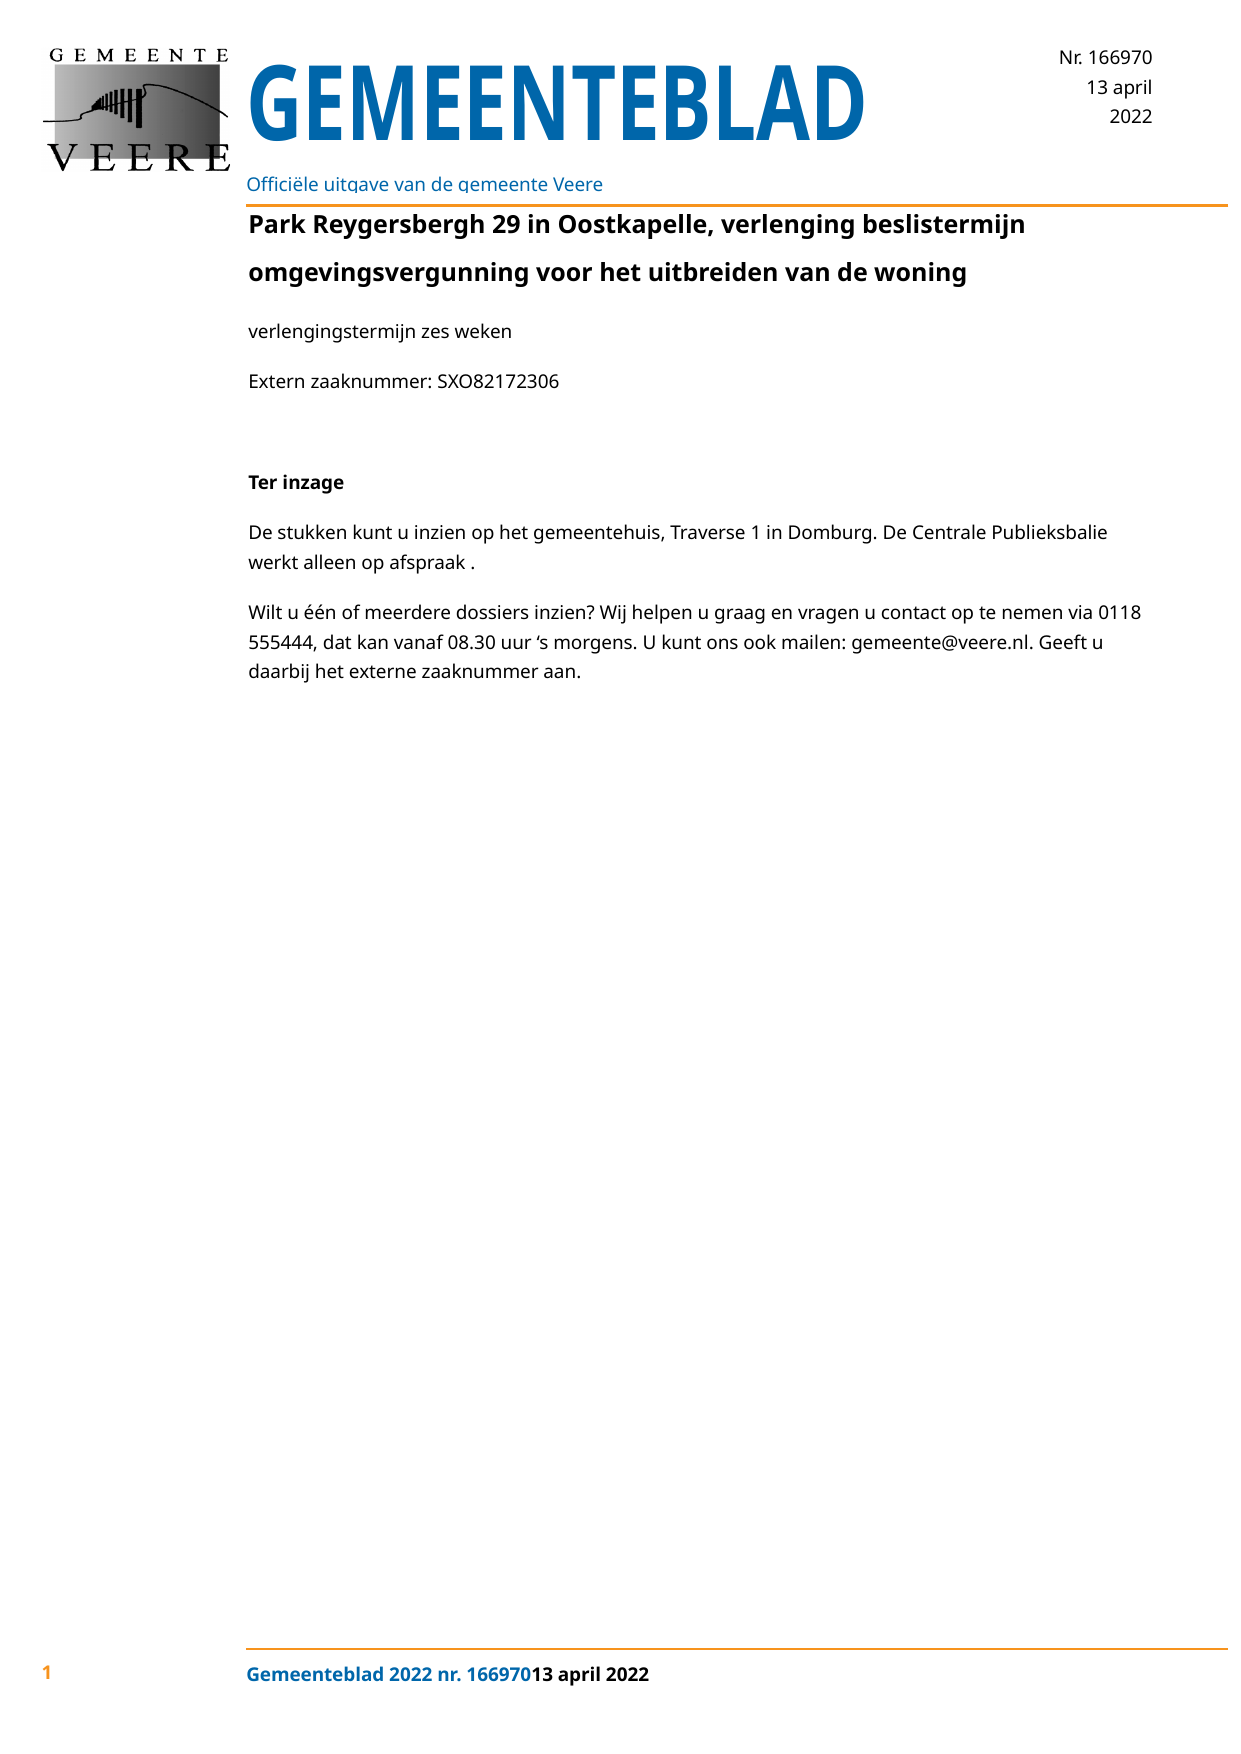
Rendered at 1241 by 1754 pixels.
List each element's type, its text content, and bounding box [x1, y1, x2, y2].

text Extern zaaknummer: SXO82172306 [248, 368, 1152, 394]
text Ter inzage [248, 469, 1152, 495]
picture [41, 47, 231, 172]
text De stukken kunt u inzien op het gemeentehuis, Traverse 1 in Domburg. De Centrale Publieksbalie werkt alleen op afspraak . [248, 519, 1152, 575]
text Park Reygersbergh 29 in Oostkapelle, verlenging beslistermijn omgevingsvergunning voor het uitbreiden van de woning [248, 207, 1152, 288]
text verlengingstermijn zes weken [248, 318, 1152, 344]
text Wilt u één of meerdere dossiers inzien? Wij helpen u graag en vragen u contact op te nemen via 0118 555444, dat kan vanaf 08.30 uur ‘s morgens. U kunt ons ook mailen: gemeente@veere.nl. Geeft u daarbij het externe zaaknummer aan. [248, 599, 1152, 684]
